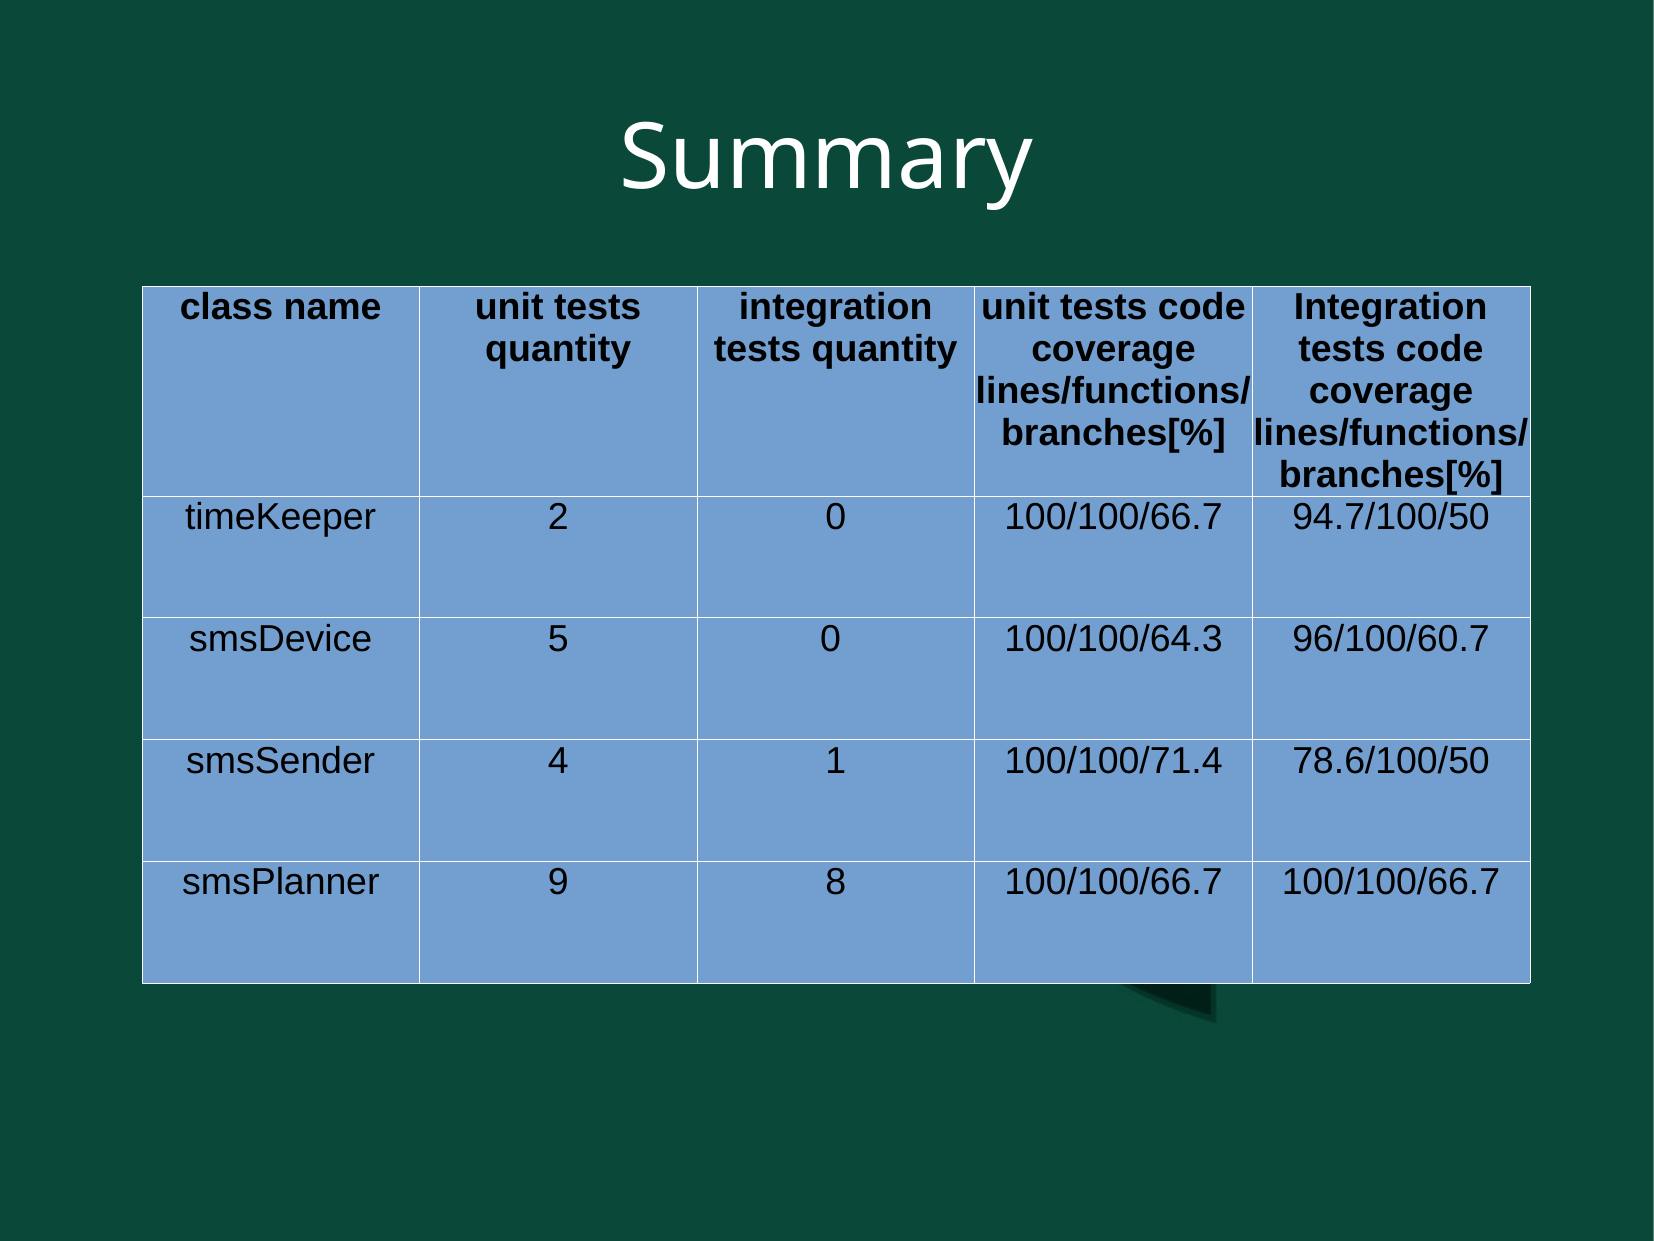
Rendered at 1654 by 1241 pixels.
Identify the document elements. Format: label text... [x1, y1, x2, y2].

table_cell 1 [698, 740, 974, 861]
table_cell 100/100/66.7 [975, 862, 1252, 983]
table_cell 100/100/71.4 [975, 740, 1252, 861]
table_cell 8 [698, 862, 974, 983]
table_cell 5 [420, 618, 697, 739]
table_cell 100/100/64.3 [975, 618, 1252, 739]
table_header unit tests code coverage lines/functions/branches[%] [975, 287, 1252, 496]
table_cell 100/100/66.7 [1253, 862, 1530, 983]
table_cell smsPlanner [143, 862, 419, 983]
picture [0, 0, 1654, 1241]
table_header Integration tests code coverage lines/functions/branches[%] [1253, 287, 1530, 496]
table_cell timeKeeper [143, 497, 419, 617]
table_cell 4 [420, 740, 697, 861]
table_header integration tests quantity [698, 287, 974, 496]
table_cell 96/100/60.7 [1253, 618, 1530, 739]
table_cell smsDevice [143, 618, 419, 739]
table_cell 0 [698, 618, 974, 739]
table_cell smsSender [143, 740, 419, 861]
table_cell 100/100/66.7 [975, 497, 1252, 617]
table_cell 9 [420, 862, 697, 983]
title Summary [82, 49, 1571, 257]
table_header class name [143, 287, 419, 496]
table_header unit tests quantity [420, 287, 697, 496]
table_cell 78.6/100/50 [1253, 740, 1530, 861]
table_cell 94.7/100/50 [1253, 497, 1530, 617]
table_cell 2 [420, 497, 697, 617]
table_cell 0 [698, 497, 974, 617]
